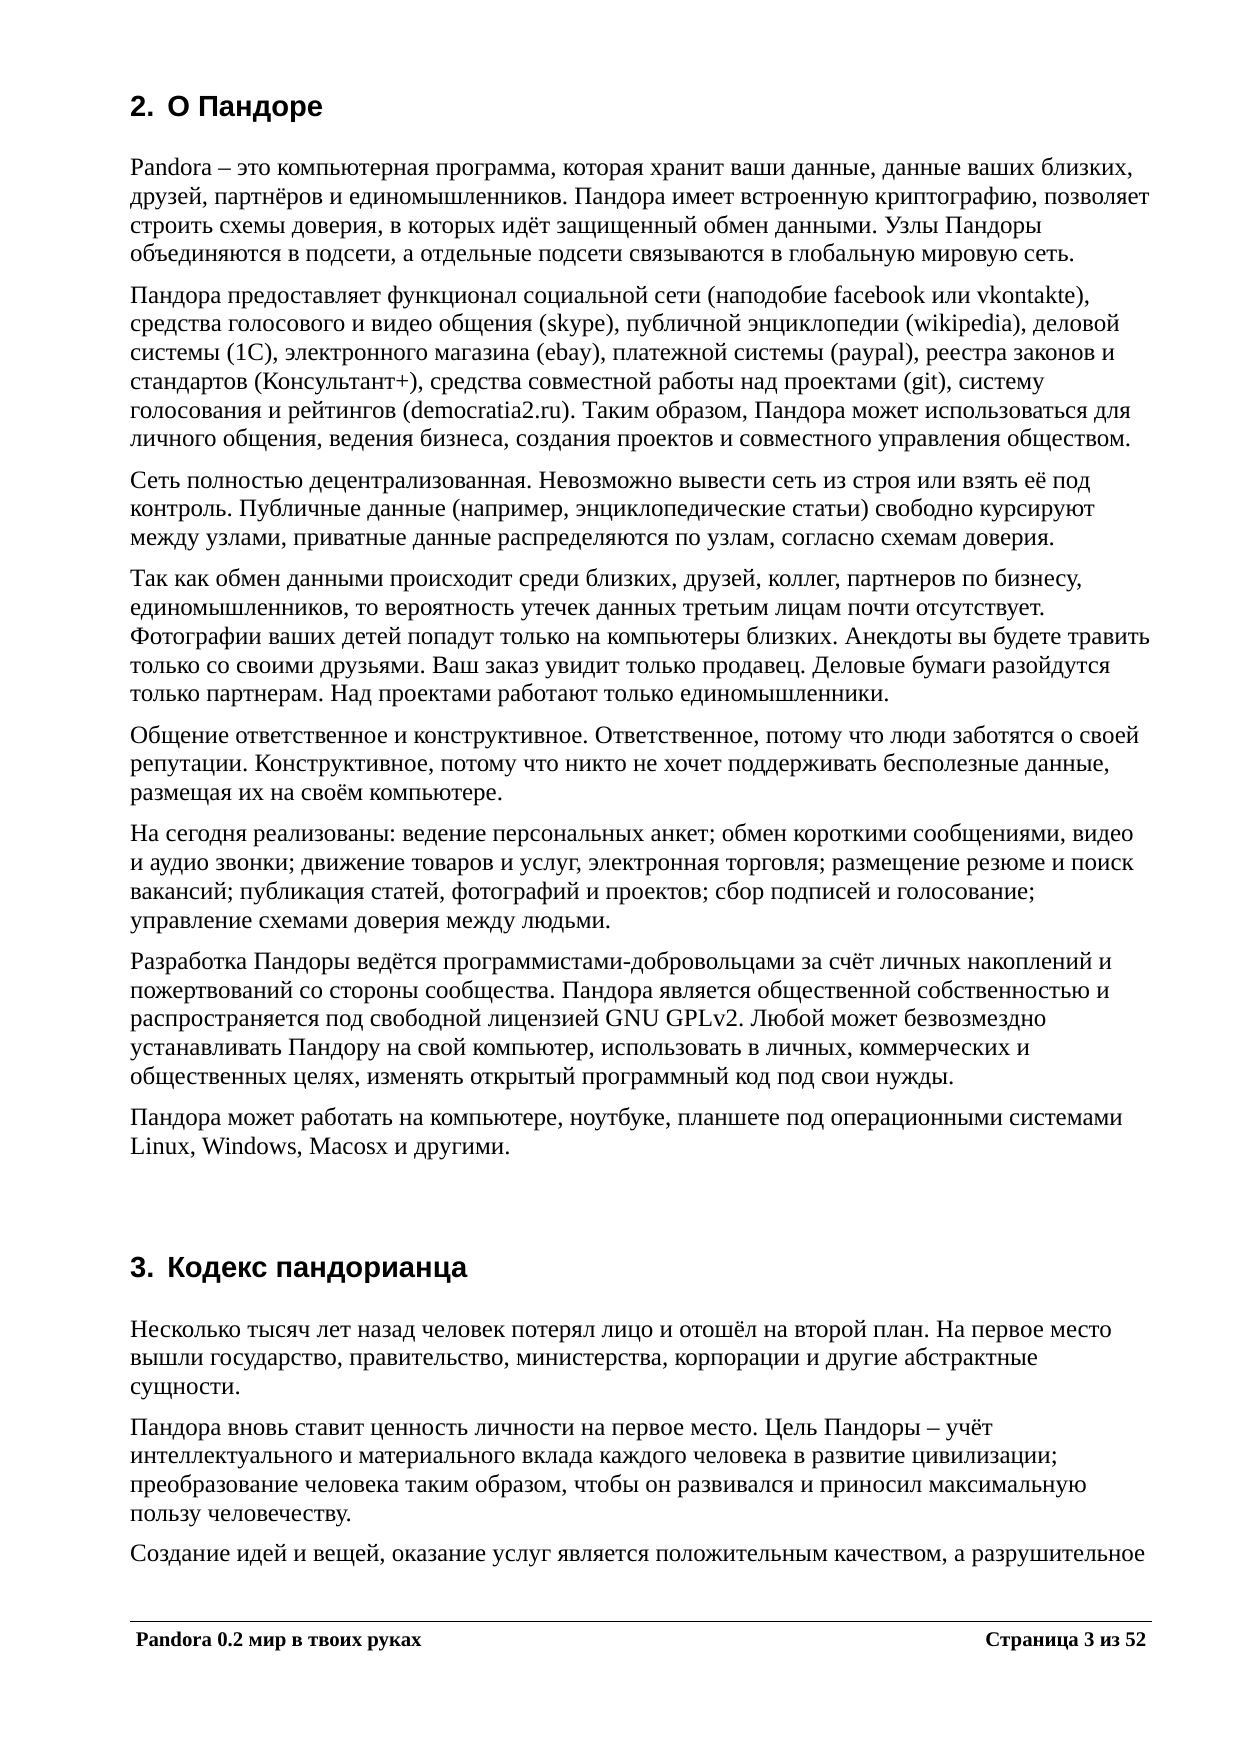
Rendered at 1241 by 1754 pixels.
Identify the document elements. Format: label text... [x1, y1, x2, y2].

text Так как обмен данными происходит среди близких, друзей, коллег, партнеров по бизнесу, единомышленников, то вероятность утечек данных третьим лицам почти отсутствует. Фотографии ваших детей попадут только на компьютеры близких. Анекдоты вы будете травить только со своими друзьями. Ваш заказ увидит только продавец. Деловые бумаги разойдутся только партнерам. Над проектами работают только единомышленники. [130, 563, 1152, 707]
text Создание идей и вещей, оказание услуг является положительным качеством, а разрушительное [130, 1538, 1152, 1567]
text Общение ответственное и конструктивное. Ответственное, потому что люди заботятся о своей репутации. Конструктивное, потому что никто не хочет поддерживать бесполезные данные, размещая их на своём компьютере. [130, 720, 1152, 806]
subtitle О Пандоре [130, 88, 1152, 122]
text Пандора вновь ставит ценность личности на первое место. Цель Пандоры – учёт интеллектуального и материального вклада каждого человека в развитие цивилизации; преобразование человека таким образом, чтобы он развивался и приносил максимальную пользу человечеству. [130, 1412, 1152, 1527]
text Сеть полностью децентрализованная. Невозможно вывести сеть из строя или взять её под контроль. Публичные данные (например, энциклопедические статьи) свободно курсируют между узлами, приватные данные распределяются по узлам, согласно схемам доверия. [130, 465, 1152, 551]
subtitle Кодекс пандорианца [130, 1250, 1152, 1284]
text Пандора может работать на компьютере, ноутбуке, планшете под операционными системами Linux, Windows, Macosx и другими. [130, 1102, 1152, 1160]
text Несколько тысяч лет назад человек потерял лицо и отошёл на второй план. На первое место вышли государство, правительство, министерства, корпорации и другие абстрактные сущности. [130, 1314, 1152, 1400]
text На сегодня реализованы: ведение персональных анкет; обмен короткими сообщениями, видео и аудио звонки; движение товаров и услуг, электронная торговля; размещение резюме и поиск вакансий; публикация статей, фотографий и проектов; сбор подписей и голосование; управление схемами доверия между людьми. [130, 818, 1152, 933]
text Pandora – это компьютерная программа, которая хранит ваши данные, данные ваших близких, друзей, партнёров и единомышленников. Пандора имеет встроенную криптографию, позволяет строить схемы доверия, в которых идёт защищенный обмен данными. Узлы Пандоры объединяются в подсети, а отдельные подсети связываются в глобальную мировую сеть. [130, 152, 1152, 267]
text Пандора предоставляет функционал социальной сети (наподобие facebook или vkontakte), средства голосового и видео общения (skype), публичной энциклопедии (wikipedia), деловой системы (1C), электронного магазина (ebay), платежной системы (paypal), реестра законов и стандартов (Консультант+), средства совместной работы над проектами (git), систему голосования и рейтингов (democratia2.ru). Таким образом, Пандора может использоваться для личного общения, ведения бизнеса, создания проектов и совместного управления обществом. [130, 280, 1152, 452]
text Разработка Пандоры ведётся программистами-добровольцами за счёт личных накоплений и пожертвований со стороны сообщества. Пандора является общественной собственностью и распространяется под свободной лицензией GNU GPLv2. Любой может безвозмездно устанавливать Пандору на свой компьютер, использовать в личных, коммерческих и общественных целях, изменять открытый программный код под свои нужды. [130, 946, 1152, 1090]
